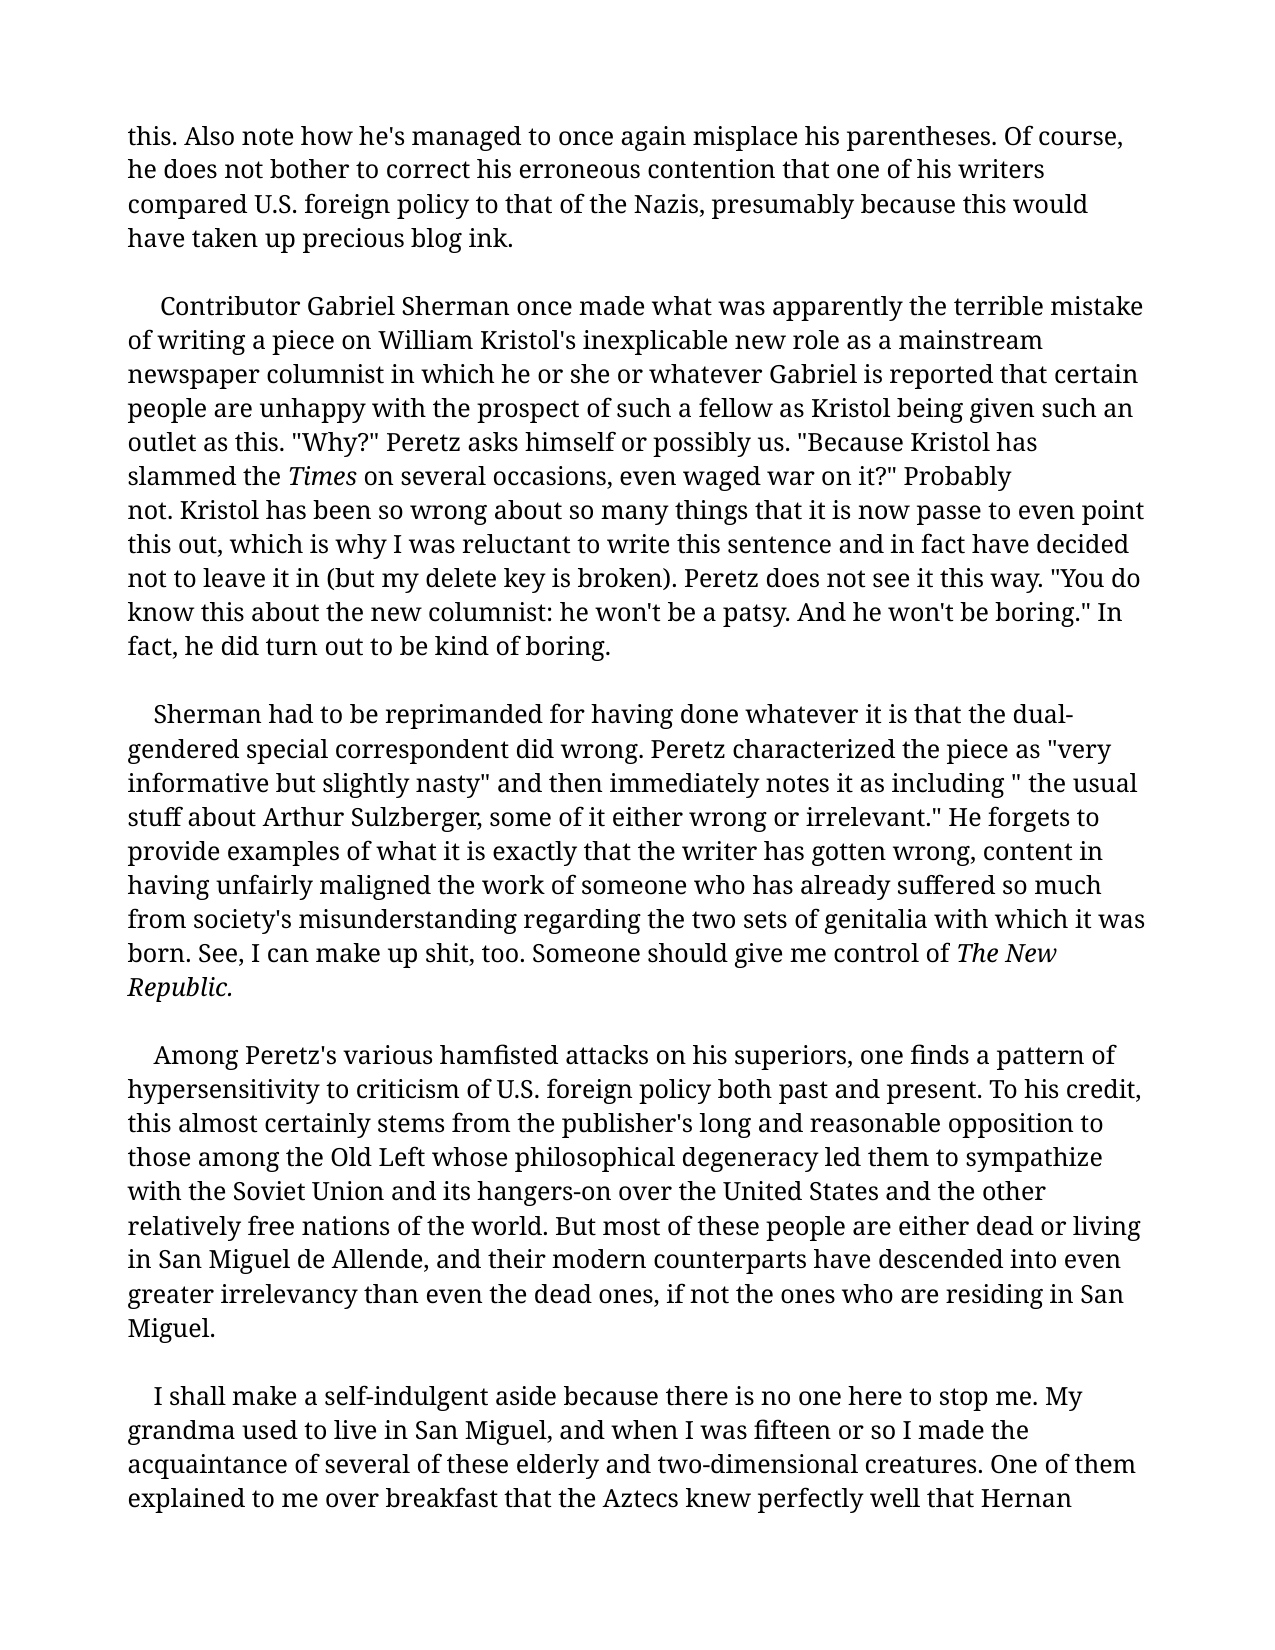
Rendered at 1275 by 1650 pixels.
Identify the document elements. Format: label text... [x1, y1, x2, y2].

text this. Also note how he's managed to once again misplace his parentheses. Of course, he does not bother to correct his erroneous contention that one of his writers compared U.S. foreign policy to that of the Nazis, presumably because this would have taken up precious blog ink. Contributor Gabriel Sherman once made what was apparently the terrible mistake of writing a piece on William Kristol's inexplicable new role as a mainstream newspaper columnist in which he or she or whatever Gabriel is reported that certain people are unhappy with the prospect of such a fellow as Kristol being given such an outlet as this. "Why?" Peretz asks himself or possibly us. "Because Kristol has slammed the Times on several occasions, even waged war on it?" Probably not. Kristol has been so wrong about so many things that it is now passe to even point this out, which is why I was reluctant to write this sentence and in fact have decided not to leave it in (but my delete key is broken). Peretz does not see it this way. "You do know this about the new columnist: he won't be a patsy. And he won't be boring." In fact, he did turn out to be kind of boring. Sherman had to be reprimanded for having done whatever it is that the dual-gendered special correspondent did wrong. Peretz characterized the piece as "very informative but slightly nasty" and then immediately notes it as including " the usual stuff about Arthur Sulzberger, some of it either wrong or irrelevant." He forgets to provide examples of what it is exactly that the writer has gotten wrong, content in having unfairly maligned the work of someone who has already suffered so much from society's misunderstanding regarding the two sets of genitalia with which it was born. See, I can make up shit, too. Someone should give me control of The New Republic. Among Peretz's various hamfisted attacks on his superiors, one finds a pattern of hypersensitivity to criticism of U.S. foreign policy both past and present. To his credit, this almost certainly stems from the publisher's long and reasonable opposition to those among the Old Left whose philosophical degeneracy led them to sympathize with the Soviet Union and its hangers-on over the United States and the other relatively free nations of the world. But most of these people are either dead or living in San Miguel de Allende, and their modern counterparts have descended into even greater irrelevancy than even the dead ones, if not the ones who are residing in San Miguel. I shall make a self-indulgent aside because there is no one here to stop me. My grandma used to live in San Miguel, and when I was fifteen or so I made the acquaintance of several of these elderly and two-dimensional creatures. One of them explained to me over breakfast that the Aztecs knew perfectly well that Hernan [127, 118, 1147, 1515]
